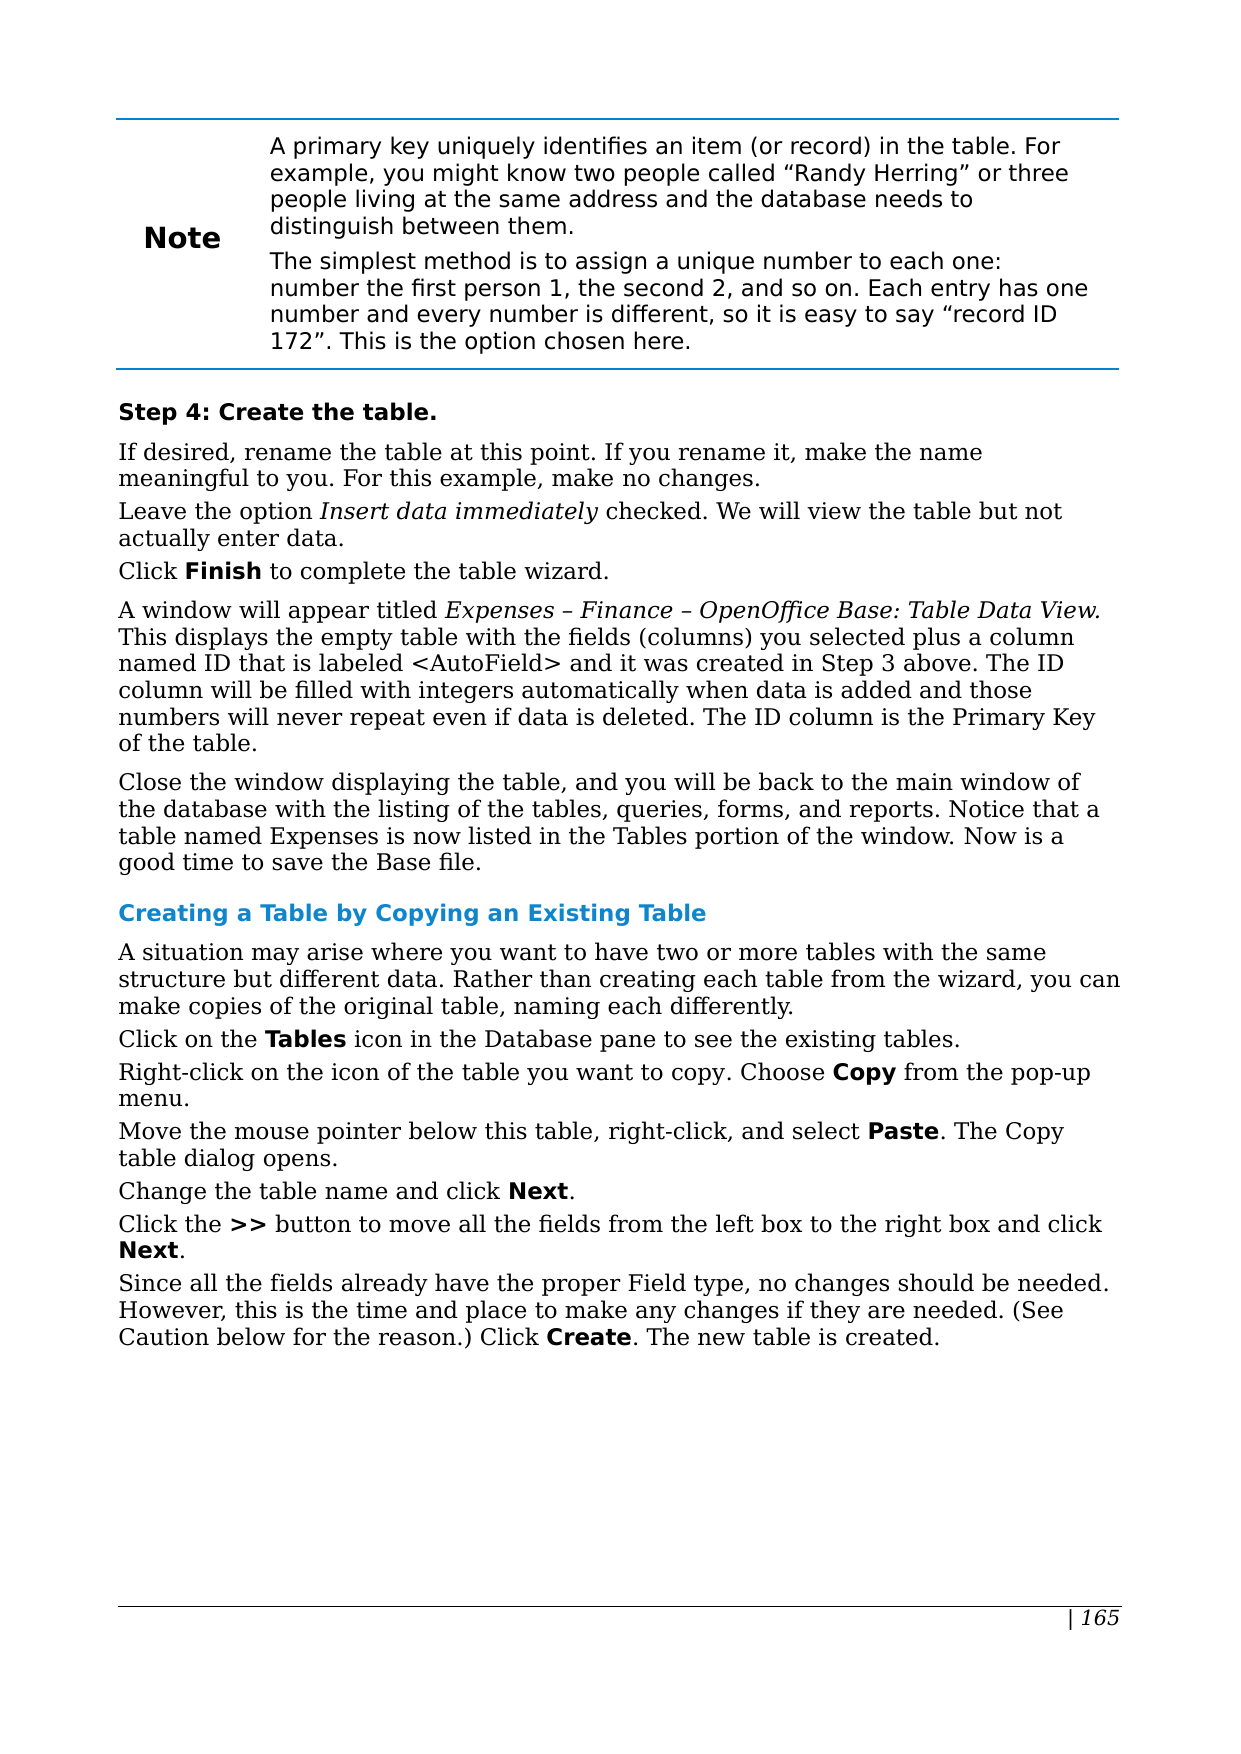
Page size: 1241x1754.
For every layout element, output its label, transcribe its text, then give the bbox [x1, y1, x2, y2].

list A situation may arise where you want to have two or more tables with the same structure but different data. Rather than creating each table from the wizard, you can make copies of the original table, naming each differently. [118, 939, 1122, 1019]
text Click Finish to complete the table wizard. [118, 558, 1122, 584]
text A window will appear titled Expenses – Finance – OpenOffice Base: Table Data View. This displays the empty table with the fields (columns) you selected plus a column named ID that is labeled <AutoField> and it was created in Step 3 above. The ID column will be filled with integers automatically when data is added and those numbers will never repeat even if data is deleted. The ID column is the Primary Key of the table. [118, 597, 1122, 757]
text Click on the Tables icon in the Database pane to see the existing tables. [118, 1026, 1122, 1053]
text Move the mouse pointer below this table, right-click, and select Paste. The Copy table dialog opens. [118, 1118, 1122, 1172]
table_header Note [116, 120, 248, 368]
text Change the table name and click Next. [118, 1178, 1122, 1205]
text Step 4: Create the table. [118, 399, 1122, 426]
text If desired, rename the table at this point. If you rename it, make the name meaningful to you. For this example, make no changes. [118, 439, 1122, 492]
subtitle Creating a Table by Copying an Existing Table [118, 900, 1122, 927]
text Click the >> button to move all the fields from the left box to the right box and click Next. [118, 1211, 1122, 1264]
table_header A primary key uniquely identifies an item (or record) in the table. For example, you might know two people called “Randy Herring” or three people living at the same address and the database needs to distinguish between them. The simplest method is to assign a unique number to each one: number the first person 1, the second 2, and so on. Each entry has one number and every number is different, so it is easy to say “record ID 172”. This is the option chosen here. [248, 120, 1119, 368]
text Leave the option Insert data immediately checked. We will view the table but not actually enter data. [118, 498, 1122, 552]
text Close the window displaying the table, and you will be back to the main window of the database with the listing of the tables, queries, forms, and reports. Notice that a table named Expenses is now listed in the Tables portion of the window. Now is a good time to save the Base file. [118, 769, 1122, 876]
text Since all the fields already have the proper Field type, no changes should be needed. However, this is the time and place to make any changes if they are needed. (See Caution below for the reason.) Click Create. The new table is created. [118, 1271, 1122, 1351]
text Right-click on the icon of the table you want to copy. Choose Copy from the pop-up menu. [118, 1059, 1122, 1112]
